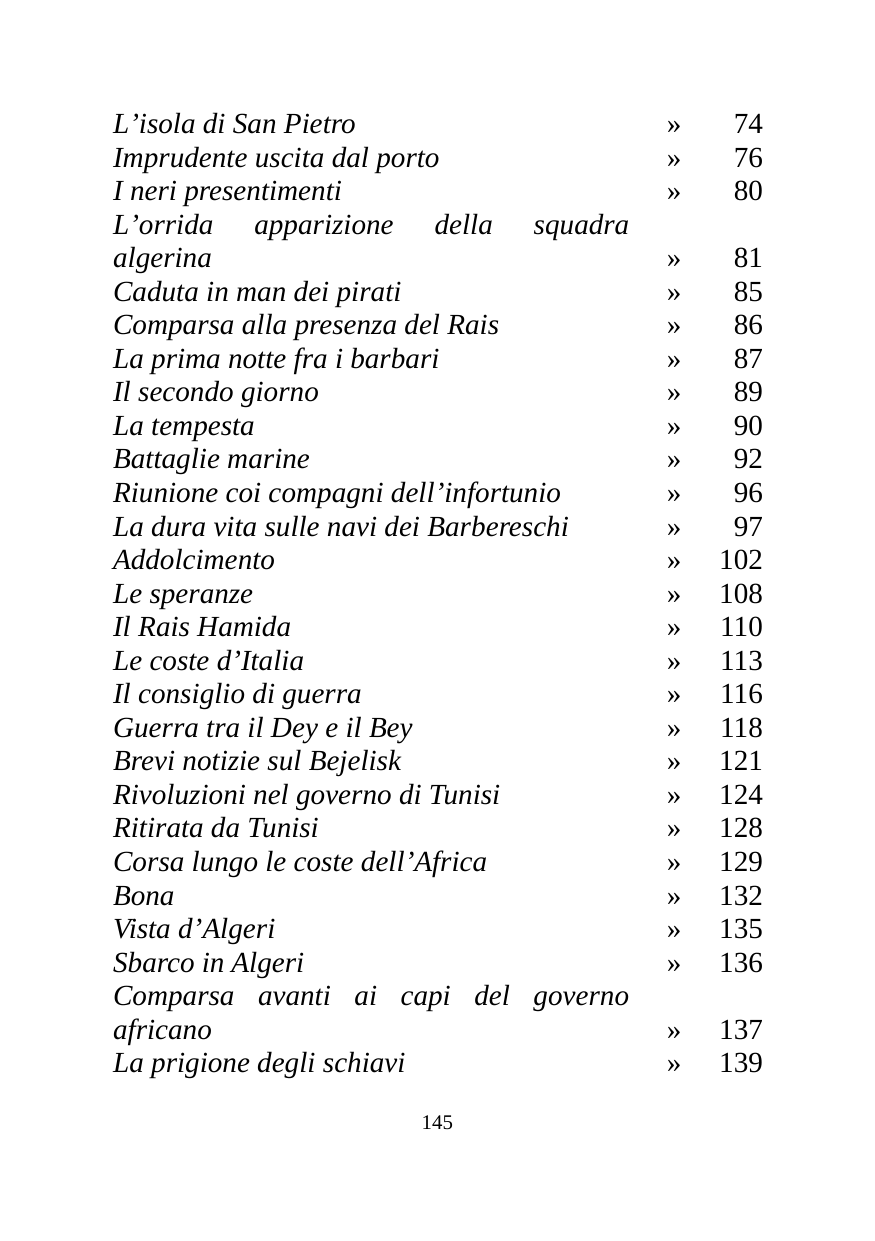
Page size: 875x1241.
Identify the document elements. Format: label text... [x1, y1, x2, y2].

table_cell 110 [710, 609, 768, 643]
table_cell La dura vita sulle navi dei Barbereschi [107, 509, 638, 542]
table_cell » [638, 744, 710, 777]
table_cell 118 [710, 710, 768, 743]
table_cell Guerra tra il Dey e il Bey [107, 710, 638, 743]
table_cell Vista d’Algeri [107, 911, 638, 945]
table_cell » [638, 106, 710, 140]
table_cell » [638, 173, 710, 207]
table_cell 113 [710, 643, 768, 676]
table_cell Riunione coi compagni dell’infortunio [107, 475, 638, 509]
table_cell I neri presentimenti [107, 173, 638, 207]
table_cell » [638, 207, 710, 274]
table_cell Imprudente uscita dal porto [107, 140, 638, 173]
table_cell » [638, 509, 710, 542]
table_cell » [638, 308, 710, 341]
table_cell » [638, 878, 710, 911]
table_cell » [638, 576, 710, 609]
table_cell 80 [710, 173, 768, 207]
table_cell Battaglie marine [107, 442, 638, 475]
table_cell 74 [710, 106, 768, 140]
table_cell 85 [710, 274, 768, 307]
table_cell 97 [710, 509, 768, 542]
table_cell » [638, 710, 710, 743]
table_cell 92 [710, 442, 768, 475]
table_cell 137 [710, 978, 768, 1045]
table_cell 86 [710, 308, 768, 341]
table_cell » [638, 375, 710, 408]
table_cell 139 [710, 1045, 768, 1079]
table_cell » [638, 274, 710, 307]
table_cell Rivoluzioni nel governo di Tunisi [107, 777, 638, 811]
table_cell 87 [710, 341, 768, 374]
table_cell » [638, 341, 710, 374]
table_cell Il Rais Hamida [107, 609, 638, 643]
table_cell 132 [710, 878, 768, 911]
table_cell » [638, 408, 710, 442]
table_cell » [638, 911, 710, 945]
table_cell Brevi notizie sul Bejelisk [107, 744, 638, 777]
table_cell Addolcimento [107, 542, 638, 576]
table_cell 128 [710, 811, 768, 844]
table_cell 135 [710, 911, 768, 945]
table_cell » [638, 978, 710, 1045]
table_cell 129 [710, 844, 768, 878]
table_cell 96 [710, 475, 768, 509]
table_cell 89 [710, 375, 768, 408]
table_cell L’isola di San Pietro [107, 106, 638, 140]
table_cell » [638, 1045, 710, 1079]
table_cell Caduta in man dei pirati [107, 274, 638, 307]
table_cell 116 [710, 676, 768, 710]
table_cell 108 [710, 576, 768, 609]
table_cell » [638, 609, 710, 643]
table_cell Ritirata da Tunisi [107, 811, 638, 844]
table_cell 90 [710, 408, 768, 442]
table_cell La prigione degli schiavi [107, 1045, 638, 1079]
table_cell » [638, 442, 710, 475]
table_cell L’orrida apparizione della squadra algerina [107, 207, 638, 274]
table_cell » [638, 643, 710, 676]
table_cell » [638, 542, 710, 576]
table_cell » [638, 140, 710, 173]
table_cell » [638, 777, 710, 811]
table_cell » [638, 844, 710, 878]
table_cell » [638, 676, 710, 710]
table_cell Corsa lungo le coste dell’Africa [107, 844, 638, 878]
table_cell Sbarco in Algeri [107, 945, 638, 978]
table_cell Il secondo giorno [107, 375, 638, 408]
table_cell Bona [107, 878, 638, 911]
table_cell Le speranze [107, 576, 638, 609]
table_cell » [638, 475, 710, 509]
table_cell La prima notte fra i barbari [107, 341, 638, 374]
table_cell 121 [710, 744, 768, 777]
table_cell 124 [710, 777, 768, 811]
table_cell La tempesta [107, 408, 638, 442]
table_cell Comparsa avanti ai capi del governo africano [107, 978, 638, 1045]
table_cell Il consiglio di guerra [107, 676, 638, 710]
table_cell Le coste d’Italia [107, 643, 638, 676]
table_cell Comparsa alla presenza del Rais [107, 308, 638, 341]
table_cell 136 [710, 945, 768, 978]
table_cell 76 [710, 140, 768, 173]
table_cell » [638, 945, 710, 978]
table_cell 102 [710, 542, 768, 576]
table_cell 81 [710, 207, 768, 274]
table_cell » [638, 811, 710, 844]
